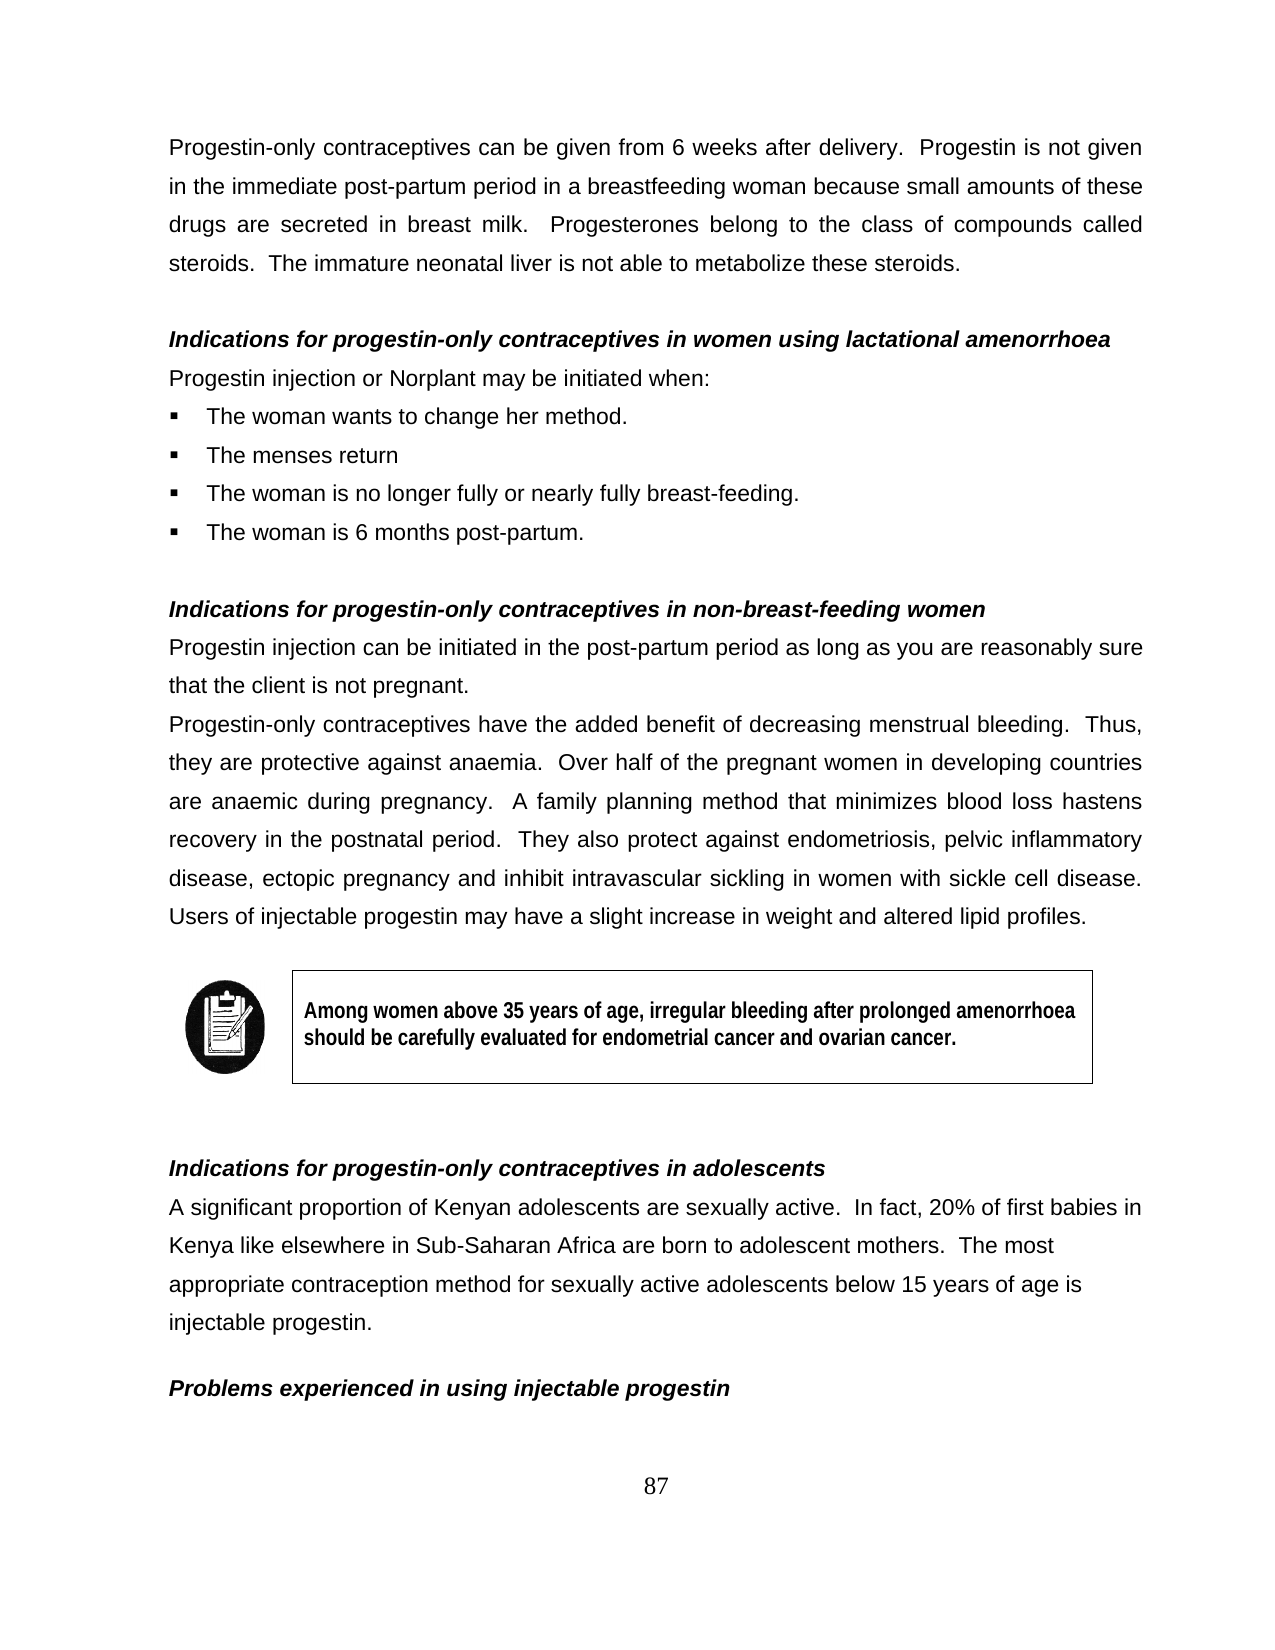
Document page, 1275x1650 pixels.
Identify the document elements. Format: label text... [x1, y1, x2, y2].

list The woman is 6 months post-partum. [169, 519, 1144, 545]
text Progestin-only contraceptives have the added benefit of decreasing menstrual bleeding. Thus, they are protective against anaemia. Over half of the pregnant women in developing countries are anaemic during pregnancy. A family planning method that minimizes blood loss hastens recovery in the postnatal period. They also protect against endometriosis, pelvic inflammatory disease, ectopic pregnancy and inhibit intravascular sickling in women with sickle cell disease. Users of injectable progestin may have a slight increase in weight and altered lipid profiles. [169, 712, 1144, 929]
table_header Among women above 35 years of age, irregular bleeding after prolonged amenorrhoea should be carefully evaluated for endometrial cancer and ovarian cancer. [293, 971, 1092, 1082]
text Progestin-only contraceptives can be given from 6 weeks after delivery. Progestin is not given in the immediate post-partum period in a breastfeeding woman because small amounts of these drugs are secreted in breast milk. Progesterones belong to the class of compounds called steroids. The immature neonatal liver is not able to metabolize these steroids. [169, 135, 1144, 276]
text Indications for progestin-only contraceptives in women using lactational amenorrhoea [169, 327, 1144, 353]
text Progestin injection can be initiated in the post-partum period as long as you are reasonably sure that the client is not pregnant. [169, 635, 1144, 699]
list The woman is no longer fully or nearly fully breast-feeding. [169, 481, 1144, 507]
list The woman wants to change her method. [169, 404, 1144, 430]
text Indications for progestin-only contraceptives in non-breast-feeding women [169, 596, 1144, 622]
text Problems experienced in using injectable progestin [169, 1376, 1144, 1401]
list The menses return [169, 442, 1144, 468]
table_header [158, 970, 292, 1082]
text Indications for progestin-only contraceptives in adolescents [169, 1156, 1144, 1182]
text Progestin injection or Norplant may be initiated when: [169, 366, 1144, 391]
text A significant proportion of Kenyan adolescents are sexually active. In fact, 20% of first babies in Kenya like elsewhere in Sub-Saharan Africa are born to adolescent mothers. The most appropriate contraception method for sexually active adolescents below 15 years of age is injectable progestin. [169, 1194, 1144, 1335]
picture [185, 980, 265, 1074]
